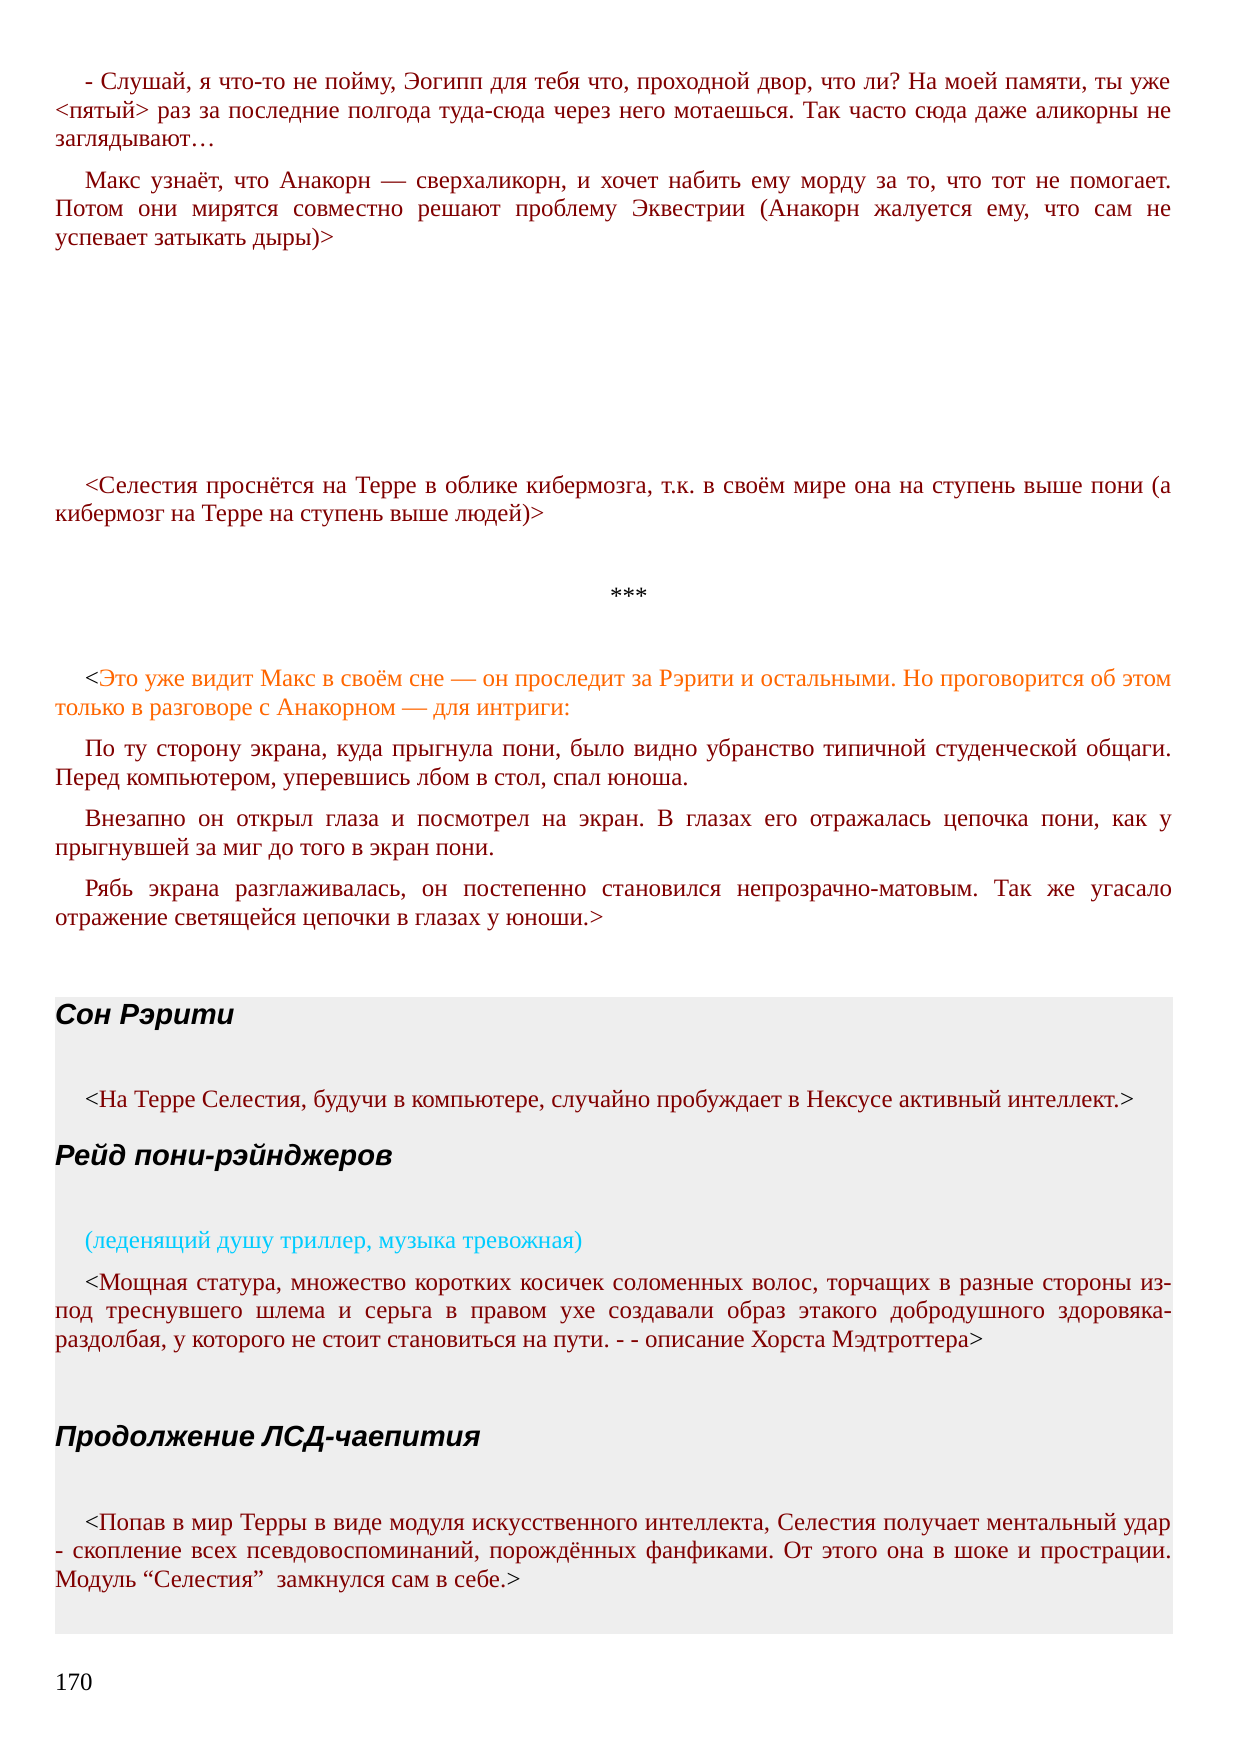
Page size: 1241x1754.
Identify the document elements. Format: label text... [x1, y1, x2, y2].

text <Мощная статура, множество коротких косичек соломенных волос, торчащих в разные стороны из-под треснувшего шлема и серьга в правом ухе создавали образ этакого добродушного здоровяка-раздолбая, у которого не стоит становиться на пути. - - описание Хорста Мэдтроттера> [55, 1267, 1173, 1353]
text <Попав в мир Терры в виде модуля искусственного интеллекта, Селестия получает ментальный удар - скопление всех псевдовоспоминаний, порождённых фанфиками. От этого она в шоке и прострации. Модуль “Селестия” замкнулся сам в себе.> [55, 1507, 1173, 1593]
text *** [55, 581, 1173, 610]
text <На Терре Селестия, будучи в компьютере, случайно пробуждает в Нексусе активный интеллект.> [55, 1084, 1173, 1113]
subtitle Продолжение ЛСД-чаепития [55, 1419, 1173, 1453]
subtitle Сон Рэрити [55, 997, 1173, 1031]
text - Слушай, я что-то не пойму, Эогипп для тебя что, проходной двор, что ли? На моей памяти, ты уже <пятый> раз за последние полгода туда-сюда через него мотаешься. Так часто сюда даже аликорны не заглядывают… [55, 66, 1173, 152]
text <Это уже видит Макс в своём сне — он проследит за Рэрити и остальными. Но проговорится об этом только в разговоре с Анакорном — для интриги: [55, 663, 1173, 721]
text (леденящий душу триллер, музыка тревожная) [55, 1226, 1173, 1254]
subtitle Рейд пони-рэйнджеров [55, 1138, 1173, 1172]
text Макс узнаёт, что Анакорн — сверхаликорн, и хочет набить ему морду за то, что тот не помогает. Потом они мирятся совместно решают проблему Эквестрии (Анакорн жалуется ему, что сам не успевает затыкать дыры)> [55, 165, 1173, 251]
text <Селестия проснётся на Терре в облике кибермозга, т.к. в своём мире она на ступень выше пони (а кибермозг на Терре на ступень выше людей)> [55, 470, 1173, 527]
text Внезапно он открыл глаза и посмотрел на экран. В глазах его отражалась цепочка пони, как у прыгнувшей за миг до того в экран пони. [55, 803, 1173, 861]
text Рябь экрана разглаживалась, он постепенно становился непрозрачно-матовым. Так же угасало отражение светящейся цепочки в глазах у юноши.> [55, 873, 1173, 931]
text По ту сторону экрана, куда прыгнула пони, было видно убранство типичной студенческой общаги. Перед компьютером, уперевшись лбом в стол, спал юноша. [55, 733, 1173, 791]
